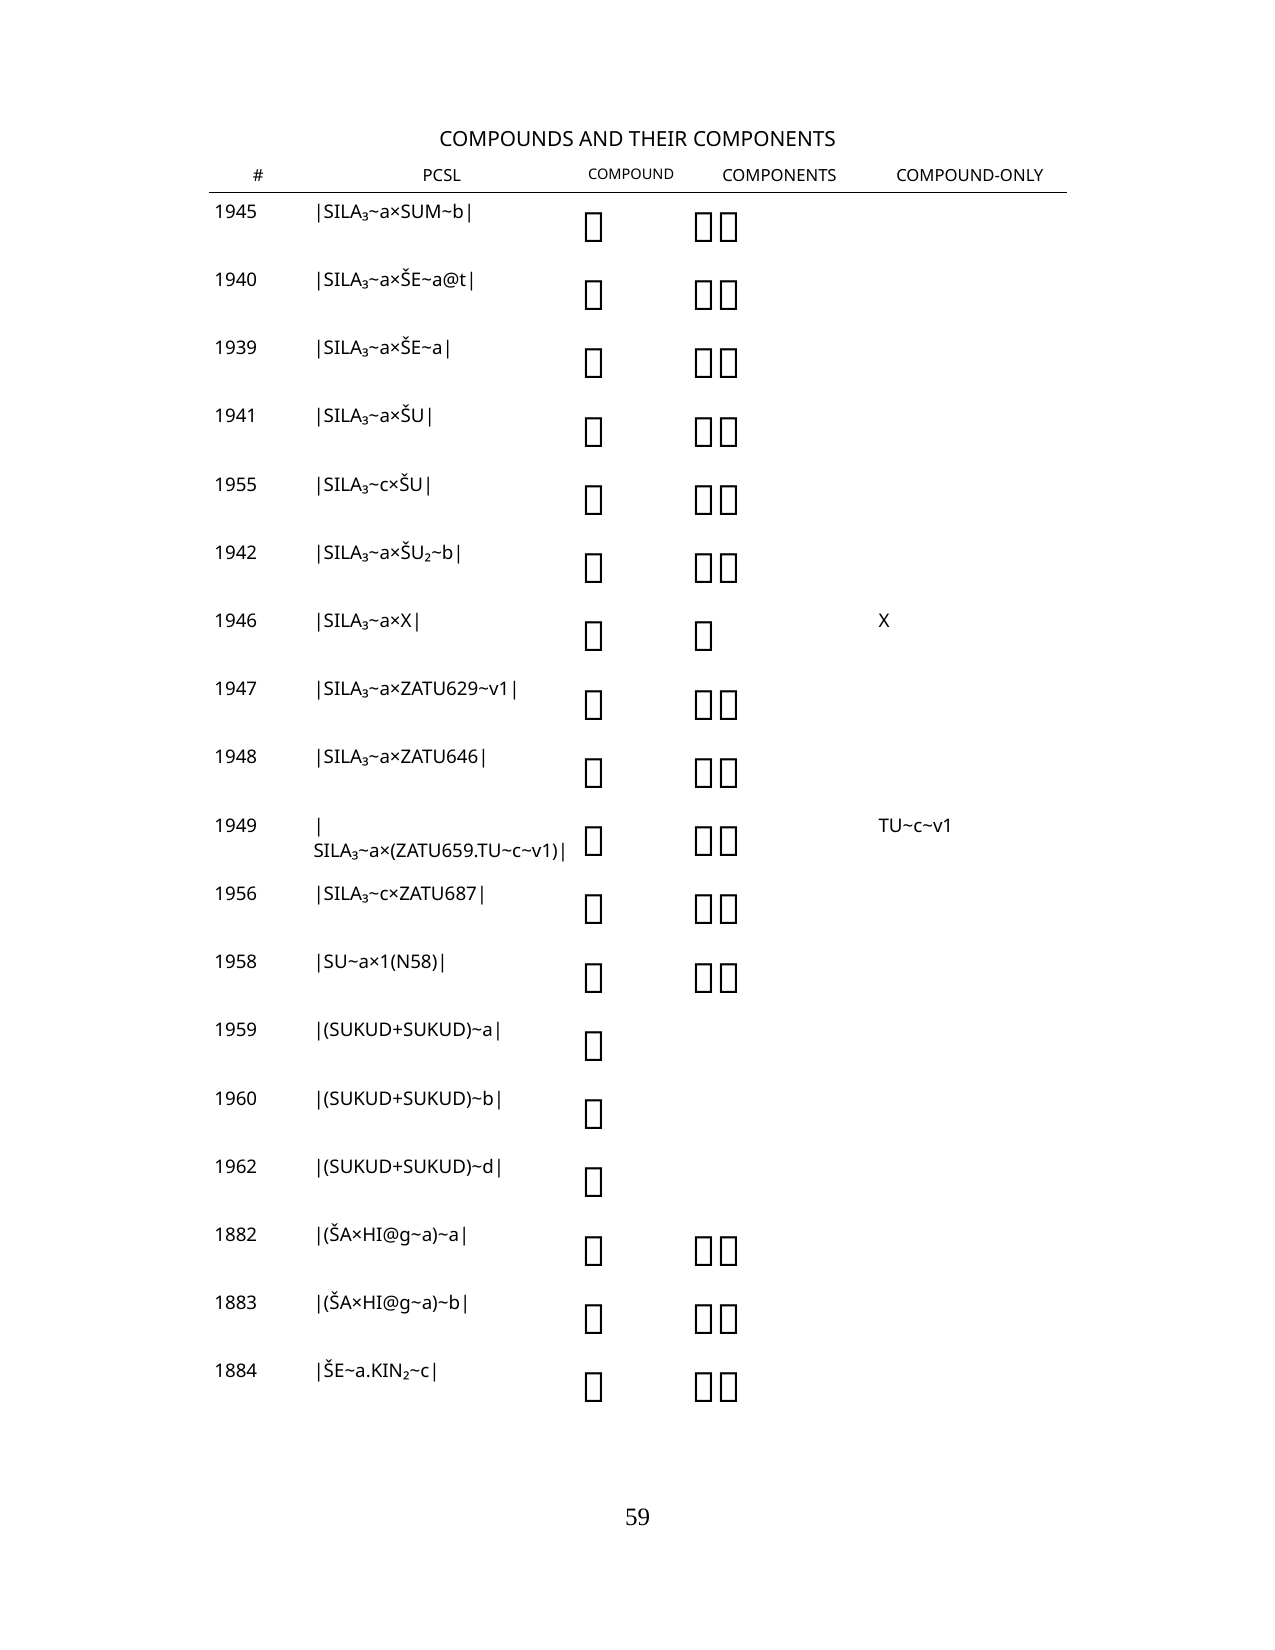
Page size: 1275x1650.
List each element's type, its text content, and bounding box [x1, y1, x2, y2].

table_cell 1948 [209, 738, 308, 806]
table_cell 1947 [209, 670, 308, 738]
table_cell COMPONENTS [686, 158, 872, 192]
table_cell [873, 943, 1067, 1011]
table_cell 𒸸 [576, 943, 686, 1011]
table_cell [873, 1284, 1067, 1352]
table_cell |SILA₃~a×ZATU646| [308, 738, 576, 806]
table_cell 𒨱𒧗 [686, 260, 872, 329]
table_cell 1882 [209, 1216, 308, 1284]
table_cell |SILA₃~a×X| [308, 602, 576, 670]
table_cell |(SUKUD+SUKUD)~d| [308, 1148, 576, 1216]
table_cell 𒨱 [686, 602, 872, 670]
table_cell 1939 [209, 329, 308, 397]
table_cell [873, 193, 1067, 260]
table_cell 𒸬 [576, 602, 686, 670]
table_cell |SILA₃~c×ŠU| [308, 465, 576, 533]
table_cell X [873, 602, 1067, 670]
table_cell # [209, 158, 308, 192]
table_cell [873, 329, 1067, 397]
table_cell 𒸧 [576, 397, 686, 465]
table_cell 𒸼 [576, 1148, 686, 1216]
table_cell |(ŠA×HI@g~a)~a| [308, 1216, 576, 1284]
table_cell |(SUKUD+SUKUD)~a| [308, 1011, 576, 1079]
table_cell 𒸦 [576, 260, 686, 329]
table_cell TU~c~v1 [873, 806, 1067, 874]
table_cell 1884 [209, 1352, 308, 1420]
table_cell 𒸶 [576, 875, 686, 943]
table_cell 𒸵 [576, 465, 686, 533]
table_cell |SU~a×1(N58)| [308, 943, 576, 1011]
table_header COMPOUNDS AND THEIR COMPONENTS [209, 118, 1067, 158]
table_cell 𒸭 [576, 670, 686, 738]
table_cell 1956 [209, 875, 308, 943]
table_cell |SILA₃~a×ZATU629~v1| [308, 670, 576, 738]
table_cell [873, 465, 1067, 533]
table_cell 𒸹 [576, 1011, 686, 1079]
table_cell |(ŠA×HI@g~a)~b| [308, 1284, 576, 1352]
table_cell |SILA₃~a×ŠU| [308, 397, 576, 465]
table_cell 𒨱𒧖 [686, 329, 872, 397]
table_cell |SILA₃~a×ŠU₂~b| [308, 533, 576, 602]
table_cell 𒧖𒢪 [686, 1352, 872, 1420]
table_cell 𒸨 [576, 533, 686, 602]
table_cell [686, 1011, 872, 1079]
table_cell [873, 670, 1067, 738]
table_cell COMPOUND [576, 158, 686, 192]
table_cell [686, 1079, 872, 1147]
table_cell |SILA₃~a×(ZATU659.TU~c~v1)| [308, 806, 576, 874]
table_cell 𒷫 [576, 1352, 686, 1420]
table_cell [873, 1352, 1067, 1420]
table_cell 𒸥 [576, 329, 686, 397]
table_cell [686, 1148, 872, 1216]
table_cell [873, 875, 1067, 943]
table_cell 𒨼𒗛 [686, 943, 872, 1011]
table_cell |SILA₃~a×SUM~b| [308, 193, 576, 260]
table_cell PCSL [308, 158, 576, 192]
table_cell 1960 [209, 1079, 308, 1147]
table_cell [873, 1148, 1067, 1216]
table_cell 𒸺 [576, 1079, 686, 1147]
table_cell [873, 1079, 1067, 1147]
table_cell 1940 [209, 260, 308, 329]
table_cell 1958 [209, 943, 308, 1011]
table_cell [873, 397, 1067, 465]
table_cell [873, 1011, 1067, 1079]
table_cell 𒨱𒬦 [686, 738, 872, 806]
table_cell 1945 [209, 193, 308, 260]
table_cell |SILA₃~a×ŠE~a| [308, 329, 576, 397]
table_cell |ŠE~a.KIN₂~c| [308, 1352, 576, 1420]
table_cell 𒨱𒬱 [686, 806, 872, 874]
table_cell 𒨱𒨄 [686, 397, 872, 465]
table_cell 1949 [209, 806, 308, 874]
table_cell 𒸯 [576, 806, 686, 874]
table_cell 𒨱𒬑 [686, 670, 872, 738]
table_cell 1941 [209, 397, 308, 465]
table_cell 𒦽𒡖 [686, 1284, 872, 1352]
table_cell 1946 [209, 602, 308, 670]
table_cell 𒨳𒭚 [686, 875, 872, 943]
table_cell 𒨱𒨈 [686, 533, 872, 602]
table_cell 𒦽𒡖 [686, 1216, 872, 1284]
table_cell 𒨱𒩐 [686, 193, 872, 260]
table_cell 𒷪 [576, 1284, 686, 1352]
table_cell [873, 1216, 1067, 1284]
table_cell 1883 [209, 1284, 308, 1352]
table_cell 1955 [209, 465, 308, 533]
table_cell |SILA₃~c×ZATU687| [308, 875, 576, 943]
table_cell [873, 738, 1067, 806]
table_cell [873, 260, 1067, 329]
table_cell |SILA₃~a×ŠE~a@t| [308, 260, 576, 329]
table_cell 1942 [209, 533, 308, 602]
table_cell 1962 [209, 1148, 308, 1216]
table_cell |(SUKUD+SUKUD)~b| [308, 1079, 576, 1147]
table_cell 𒷩 [576, 1216, 686, 1284]
table_cell 𒸮 [576, 738, 686, 806]
table_cell [873, 533, 1067, 602]
table_cell COMPOUND-ONLY [873, 158, 1067, 192]
table_cell 𒨳𒨄 [686, 465, 872, 533]
table_cell 𒸫 [576, 193, 686, 260]
table_cell 1959 [209, 1011, 308, 1079]
